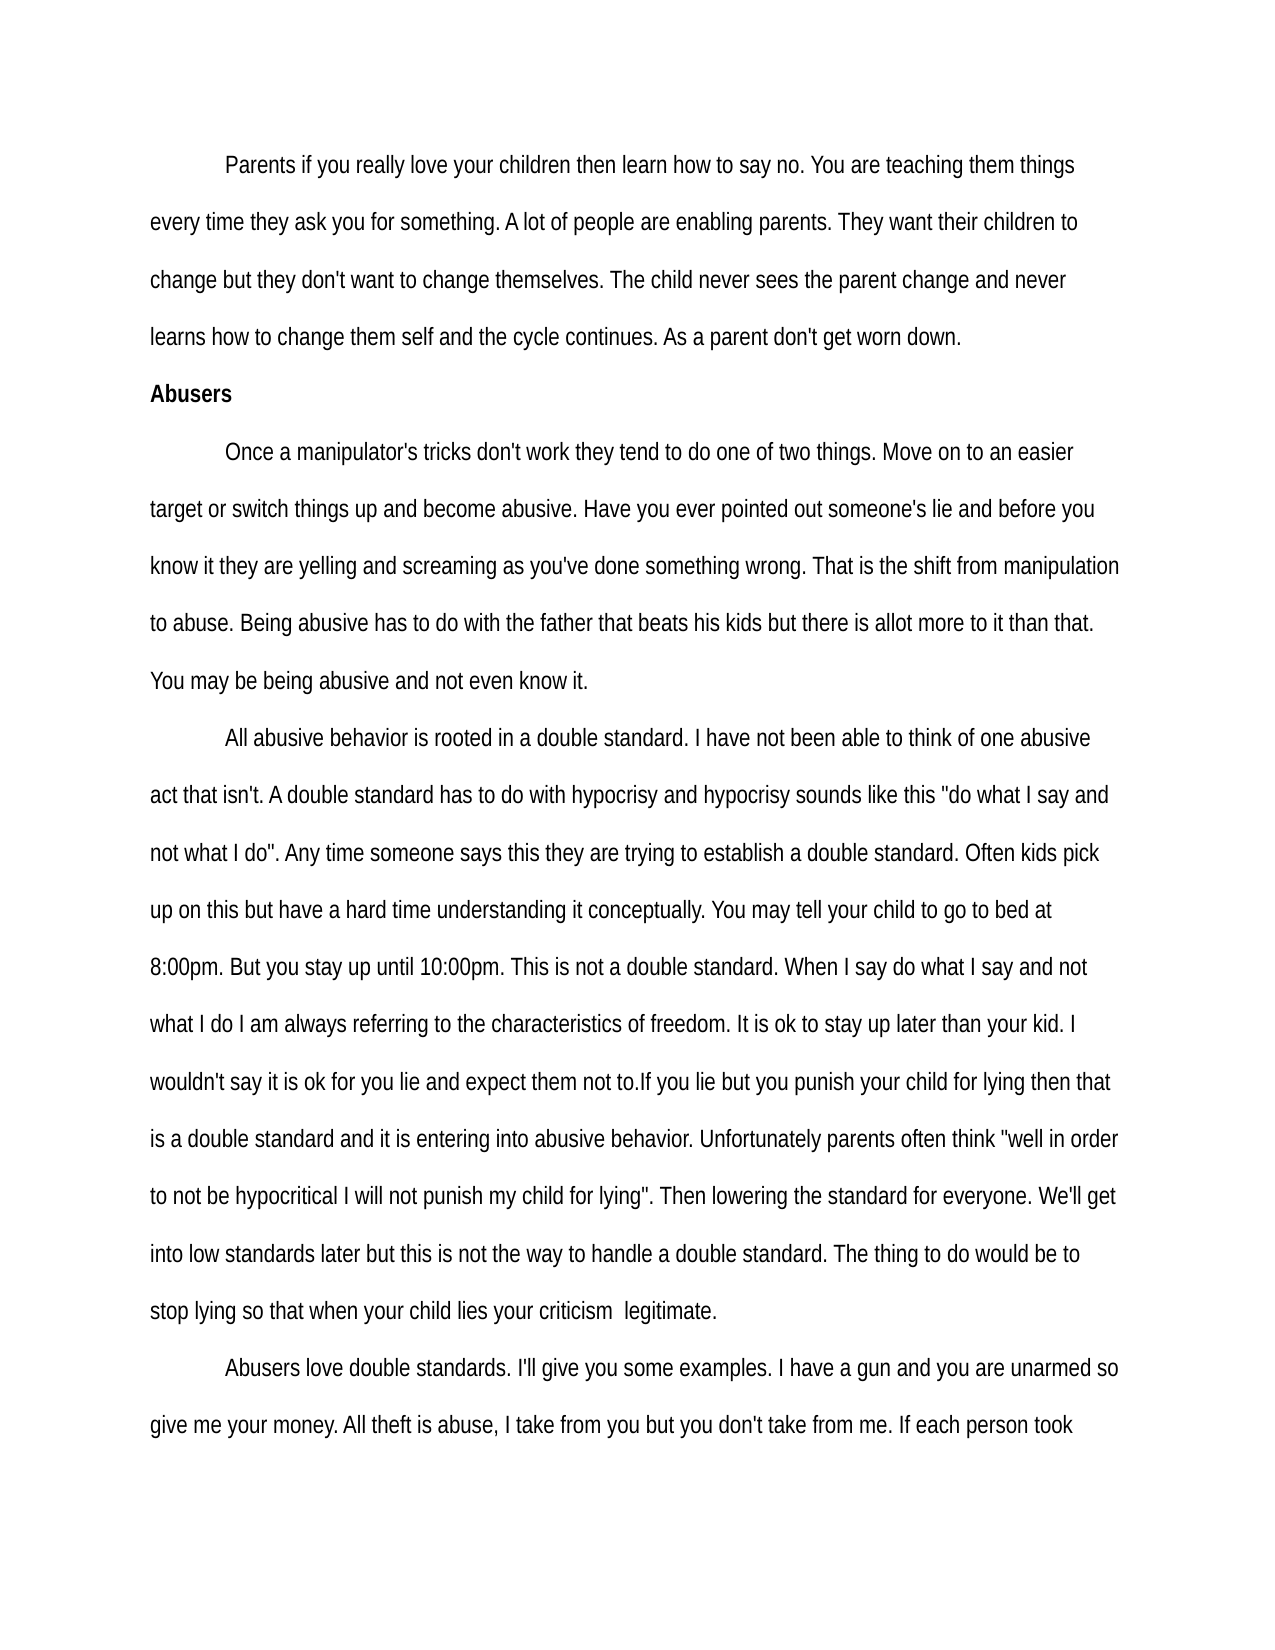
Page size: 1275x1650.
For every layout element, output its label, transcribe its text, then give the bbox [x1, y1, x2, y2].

text Abusers love double standards. I'll give you some examples. I have a gun and you are unarmed so give me your money. All theft is abuse, I take from you but you don't take from me. If each person took [150, 1353, 1125, 1439]
text All abusive behavior is rooted in a double standard. I have not been able to think of one abusive act that isn't. A double standard has to do with hypocrisy and hypocrisy sounds like this "do what I say and not what I do". Any time someone says this they are trying to establish a double standard. Often kids pick up on this but have a hard time understanding it conceptually. You may tell your child to go to bed at 8:00pm. But you stay up until 10:00pm. This is not a double standard. When I say do what I say and not what I do I am always referring to the characteristics of freedom. It is ok to stay up later than your kid. I wouldn't say it is ok for you lie and expect them not to.If you lie but you punish your child for lying then that is a double standard and it is entering into abusive behavior. Unfortunately parents often think "well in order to not be hypocritical I will not punish my child for lying". Then lowering the standard for everyone. We'll get into low standards later but this is not the way to handle a double standard. The thing to do would be to stop lying so that when your child lies your criticism legitimate. [150, 723, 1125, 1324]
text Parents if you really love your children then learn how to say no. You are teaching them things every time they ask you for something. A lot of people are enabling parents. They want their children to change but they don't want to change themselves. The child never sees the parent change and never learns how to change them self and the cycle continues. As a parent don't get worn down. [150, 150, 1125, 351]
text Abusers [150, 379, 1125, 408]
text Once a manipulator's tricks don't work they tend to do one of two things. Move on to an easier target or switch things up and become abusive. Have you ever pointed out someone's lie and before you know it they are yelling and screaming as you've done something wrong. That is the shift from manipulation to abuse. Being abusive has to do with the father that beats his kids but there is allot more to it than that. You may be being abusive and not even know it. [150, 436, 1125, 694]
